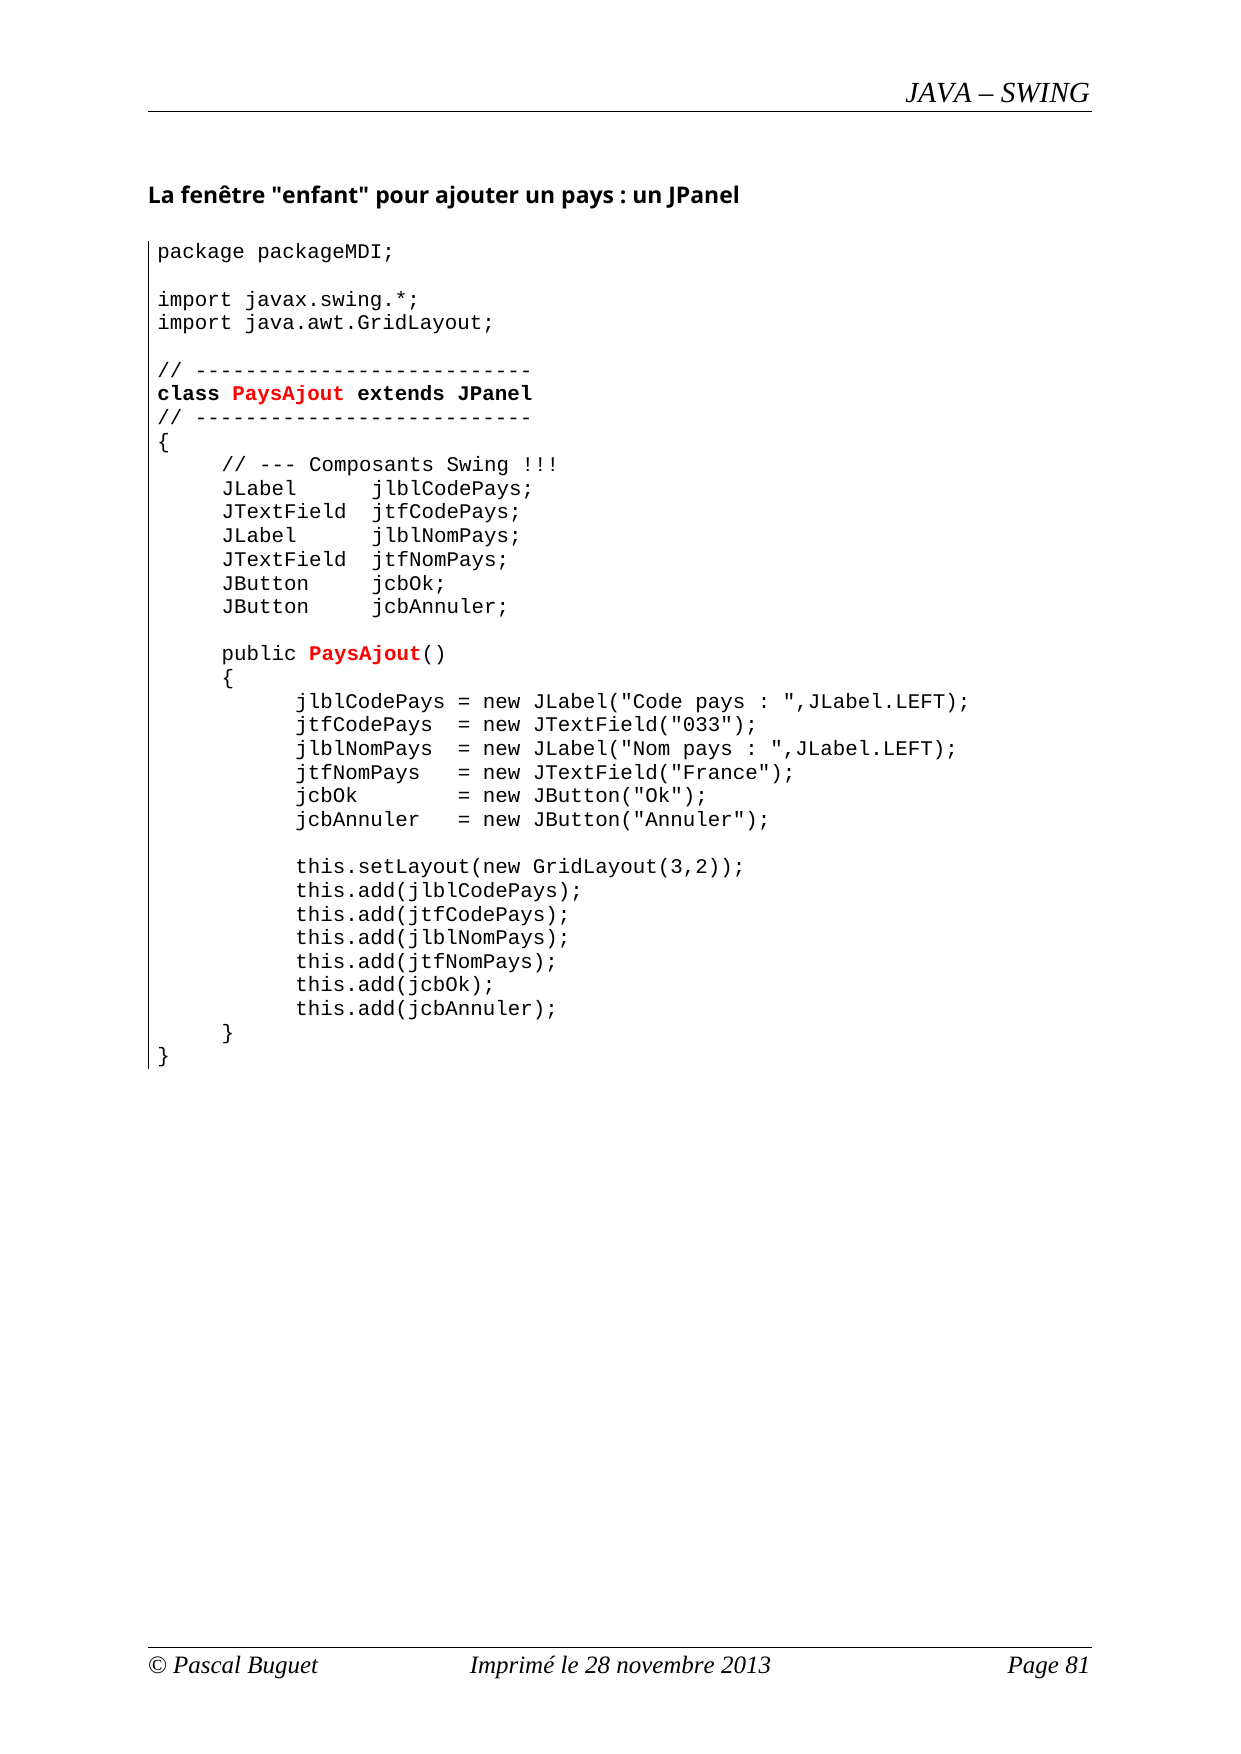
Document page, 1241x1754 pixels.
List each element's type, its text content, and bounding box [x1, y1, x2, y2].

text class PaysAjout extends JPanel [149, 383, 1092, 407]
text JLabel jlblCodePays; [149, 478, 1092, 502]
text this.add(jtfCodePays); [149, 903, 1092, 927]
text this.add(jlblCodePays); [149, 880, 1092, 903]
text jlblCodePays = new JLabel("Code pays : ",JLabel.LEFT); [149, 691, 1092, 714]
text // --------------------------- [149, 360, 1092, 383]
text JTextField jtfCodePays; [149, 502, 1092, 525]
text jcbAnnuler = new JButton("Annuler"); [149, 809, 1092, 833]
text this.add(jlblNomPays); [149, 927, 1092, 951]
text } [149, 1022, 1092, 1045]
text } [149, 1045, 1092, 1069]
text { [149, 667, 1092, 691]
text JButton jcbAnnuler; [149, 596, 1092, 620]
text // --- Composants Swing !!! [149, 454, 1092, 478]
text // --------------------------- [149, 407, 1092, 431]
text JLabel jlblNomPays; [149, 525, 1092, 549]
text this.setLayout(new GridLayout(3,2)); [149, 856, 1092, 880]
text public PaysAjout() [149, 643, 1092, 667]
text JTextField jtfNomPays; [149, 549, 1092, 572]
text jtfNomPays = new JTextField("France"); [149, 762, 1092, 785]
text jlblNomPays = new JLabel("Nom pays : ",JLabel.LEFT); [149, 738, 1092, 762]
text { [149, 431, 1092, 454]
text this.add(jcbAnnuler); [149, 998, 1092, 1022]
text La fenêtre "enfant" pour ajouter un pays : un JPanel [148, 179, 1092, 210]
text package packageMDI; [149, 241, 1092, 265]
text this.add(jcbOk); [149, 974, 1092, 998]
text import java.awt.GridLayout; [149, 312, 1092, 336]
text this.add(jtfNomPays); [149, 951, 1092, 974]
text jcbOk = new JButton("Ok"); [149, 785, 1092, 809]
text JButton jcbOk; [149, 572, 1092, 596]
text jtfCodePays = new JTextField("033"); [149, 714, 1092, 738]
text import javax.swing.*; [149, 289, 1092, 312]
